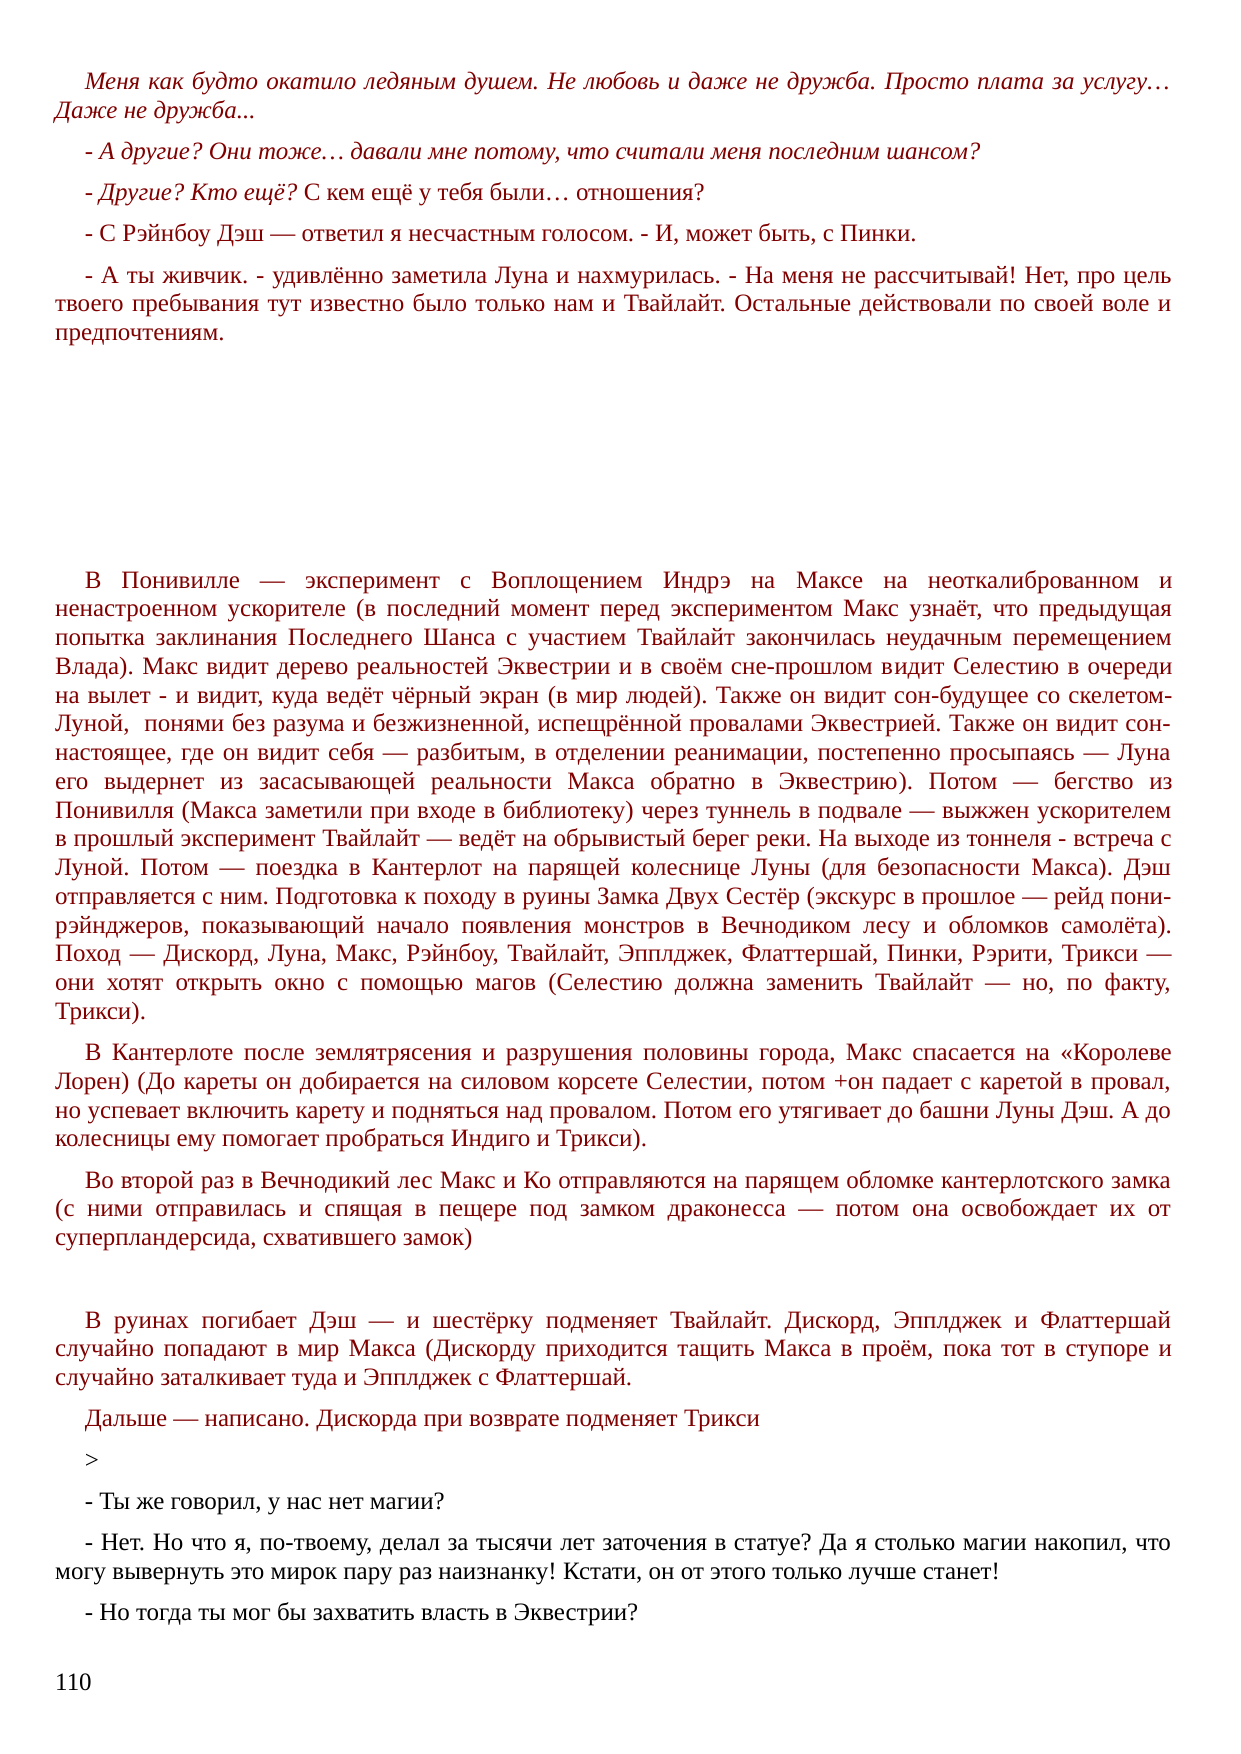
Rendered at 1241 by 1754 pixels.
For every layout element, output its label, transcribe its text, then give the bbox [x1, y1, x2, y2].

text - Другие? Кто ещё? С кем ещё у тебя были… отношения? [55, 177, 1173, 206]
text - Нет. Но что я, по-твоему, делал за тысячи лет заточения в статуе? Да я столько магии накопил, что могу вывернуть это мирок пару раз наизнанку! Кстати, он от этого только лучше станет! [55, 1527, 1173, 1585]
text - Но тогда ты мог бы захватить власть в Эквестрии? [55, 1597, 1173, 1626]
text - А ты живчик. - удивлённо заметила Луна и нахмурилась. - На меня не рассчитывай! Нет, про цель твоего пребывания тут известно было только нам и Твайлайт. Остальные действовали по своей воле и предпочтениям. [55, 260, 1173, 346]
text В Понивилле — эксперимент с Воплощением Индрэ на Максе на неоткалиброванном и ненастроенном ускорителе (в последний момент перед экспериментом Макс узнаёт, что предыдущая попытка заклинания Последнего Шанса с участием Твайлайт закончилась неудачным перемещением Влада). Макс видит дерево реальностей Эквестрии и в своём сне-прошлом видит Селестию в очереди на вылет - и видит, куда ведёт чёрный экран (в мир людей). Также он видит сон-будущее со скелетом-Луной, понями без разума и безжизненной, испещрённой провалами Эквестрией. Также он видит сон-настоящее, где он видит себя — разбитым, в отделении реанимации, постепенно просыпаясь — Луна его выдернет из засасывающей реальности Макса обратно в Эквестрию). Потом — бегство из Понивилля (Макса заметили при входе в библиотеку) через туннель в подвале — выжжен ускорителем в прошлый эксперимент Твайлайт — ведёт на обрывистый берег реки. На выходе из тоннеля - встреча с Луной. Потом — поездка в Кантерлот на парящей колеснице Луны (для безопасности Макса). Дэш отправляется с ним. Подготовка к походу в руины Замка Двух Сестёр (экскурс в прошлое — рейд пони-рэйнджеров, показывающий начало появления монстров в Вечнодиком лесу и обломков самолёта). Поход — Дискорд, Луна, Макс, Рэйнбоу, Твайлайт, Эпплджек, Флаттершай, Пинки, Рэрити, Трикси — они хотят открыть окно с помощью магов (Селестию должна заменить Твайлайт — но, по факту, Трикси). [55, 565, 1173, 1025]
text - А другие? Они тоже… давали мне потому, что считали меня последним шансом? [55, 136, 1173, 165]
text Дальше — написано. Дискорда при возврате подменяет Трикси [55, 1403, 1173, 1432]
text Во второй раз в Вечнодикий лес Макс и Ко отправляются на парящем обломке кантерлотского замка (с ними отправилась и спящая в пещере под замком драконесса — потом она освобождает их от суперпландерсида, схватившего замок) [55, 1165, 1173, 1251]
text В Кантерлоте после землятрясения и разрушения половины города, Макс спасается на «Королеве Лорен) (До кареты он добирается на силовом корсете Селестии, потом +он падает с каретой в провал, но успевает включить карету и подняться над провалом. Потом его утягивает до башни Луны Дэш. А до колесницы ему помогает пробраться Индиго и Трикси). [55, 1037, 1173, 1152]
text - Ты же говорил, у нас нет магии? [55, 1486, 1173, 1515]
text Меня как будто окатило ледяным душем. Не любовь и даже не дружба. Просто плата за услугу… Даже не дружба... [55, 66, 1173, 123]
text > [55, 1445, 1173, 1473]
text В руинах погибает Дэш — и шестёрку подменяет Твайлайт. Дискорд, Эпплджек и Флаттершай случайно попадают в мир Макса (Дискорду приходится тащить Макса в проём, пока тот в ступоре и случайно заталкивает туда и Эпплджек с Флаттершай. [55, 1305, 1173, 1391]
text - С Рэйнбоу Дэш — ответил я несчастным голосом. - И, может быть, с Пинки. [55, 218, 1173, 247]
